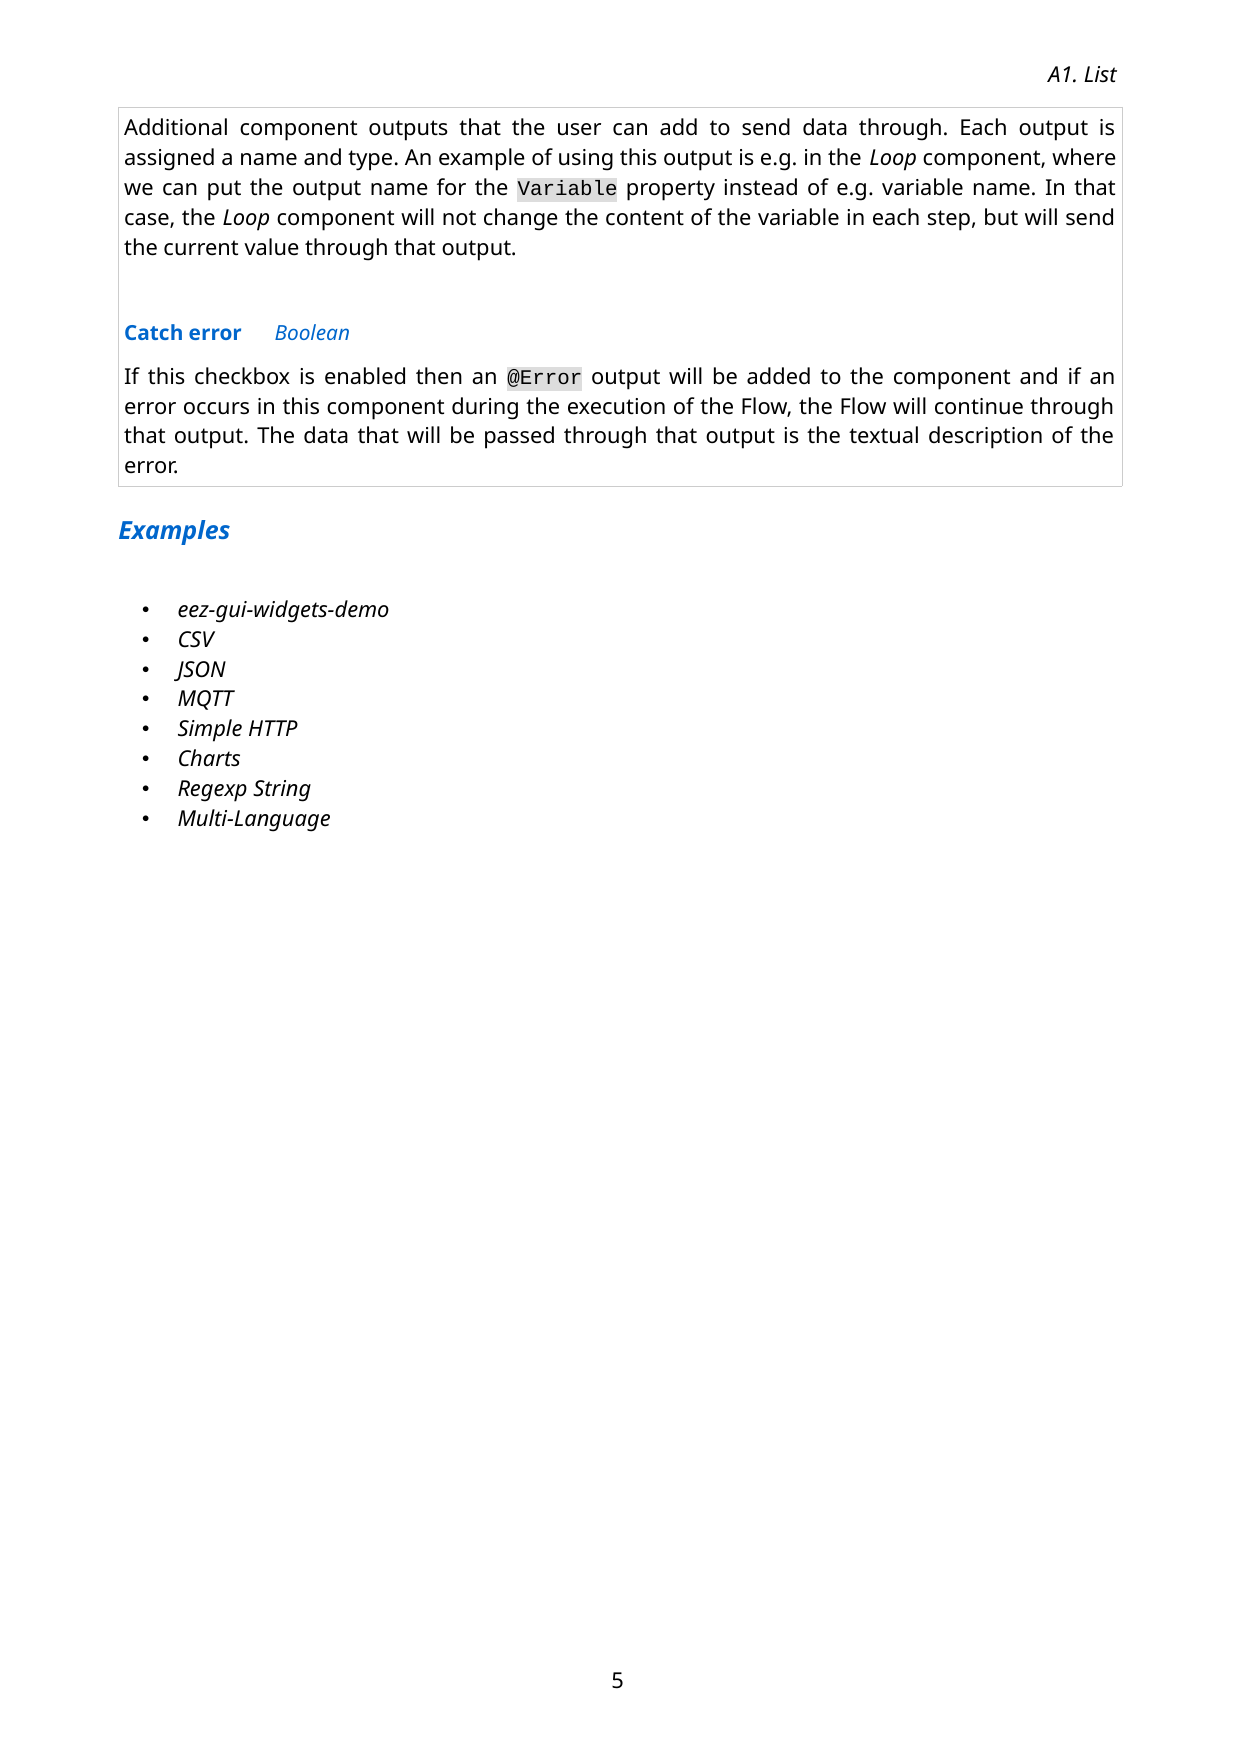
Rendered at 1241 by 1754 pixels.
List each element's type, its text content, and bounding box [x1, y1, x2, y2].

list CSV [142, 624, 1110, 654]
subtitle Examples [118, 512, 1122, 547]
list Regexp String [142, 773, 1110, 803]
list Simple HTTP [142, 713, 1110, 743]
list Multi-Language [142, 803, 1110, 832]
table_cell Additional component outputs that the user can add to send data through. Each output is assigned a name and type. An example of using this output is e.g. in the Loop component, where we can put the output name for the Variable property instead of e.g. variable name. In that case, the Loop component will not change the content of the variable in each step, but will send the current value through that output. Catch error Boolean If this checkbox is enabled then an @Error output will be added to the component and if an error occurs in this component during the execution of the Flow, the Flow will continue through that output. The data that will be passed through that output is the textual description of the error. [119, 108, 1122, 486]
list eez-gui-widgets-demo [142, 594, 1110, 624]
list MQTT [142, 683, 1110, 713]
list Charts [142, 743, 1110, 773]
list JSON [142, 654, 1110, 683]
